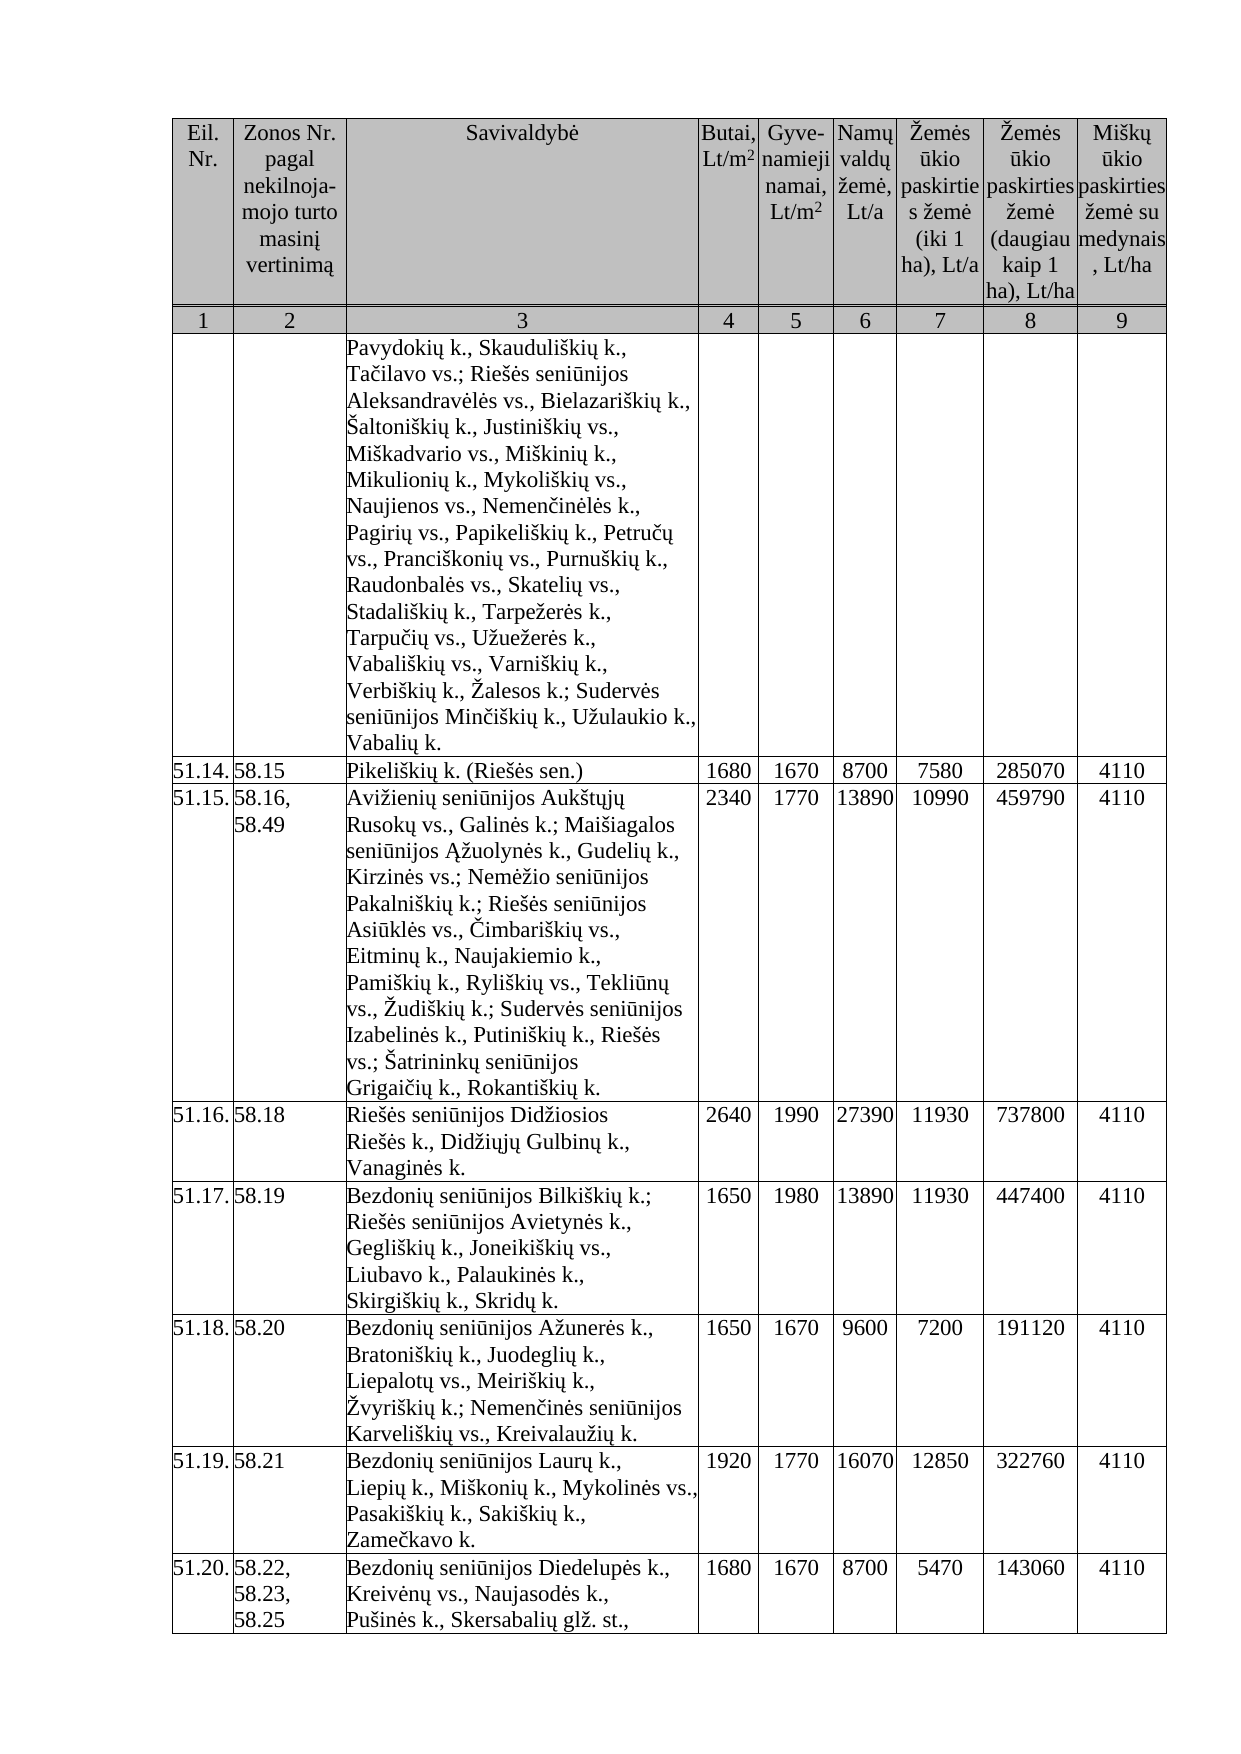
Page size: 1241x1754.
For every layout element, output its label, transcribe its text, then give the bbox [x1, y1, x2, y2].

table_cell 1 [173, 307, 233, 333]
table_cell [699, 334, 758, 756]
table_cell 4110 [1078, 1315, 1166, 1446]
table_cell 11930 [897, 1182, 983, 1313]
table_cell Bezdonių seniūnijos Laurų k., Liepių k., Miškonių k., Mykolinės vs., Pasakiškių k., Sakiškių k., Zamečkavo k. [347, 1447, 698, 1553]
table_cell 9 [1078, 307, 1166, 333]
table_cell 459790 [984, 784, 1077, 1101]
table_cell 4110 [1078, 784, 1166, 1101]
table_cell 191120 [984, 1315, 1077, 1446]
table_cell 4 [699, 307, 758, 333]
table_cell 447400 [984, 1182, 1077, 1313]
table_cell 8 [984, 307, 1077, 333]
table_cell Bezdonių seniūnijos Ažunerės k., Bratoniškių k., Juodeglių k., Liepalotų vs., Meiriškių k., Žvyriškių k.; Nemenčinės seniūnijos Karveliškių vs., Kreivalaužių k. [347, 1315, 698, 1446]
table_cell 4110 [1078, 1554, 1166, 1633]
table_cell 51.14. [173, 757, 233, 783]
table_cell 3 [347, 307, 698, 333]
table_cell [759, 334, 833, 756]
table_cell 7580 [897, 757, 983, 783]
table_cell 11930 [897, 1102, 983, 1181]
table_cell 4110 [1078, 1182, 1166, 1313]
table_cell 58.22, 58.23, 58.25 [234, 1554, 346, 1633]
table_cell 1670 [759, 757, 833, 783]
table_cell [897, 334, 983, 756]
table_cell 6 [834, 307, 896, 333]
table_header Zonos Nr. pagal nekilnoja-mojo turto masinį vertinimą [234, 119, 346, 304]
table_cell 10990 [897, 784, 983, 1101]
table_cell 58.15 [234, 757, 346, 783]
table_cell 58.20 [234, 1315, 346, 1446]
table_cell 8700 [834, 757, 896, 783]
table_cell 1990 [759, 1102, 833, 1181]
table_cell 8700 [834, 1554, 896, 1633]
table_cell Avižienių seniūnijos Aukštųjų Rusokų vs., Galinės k.; Maišiagalos seniūnijos Ąžuolynės k., Gudelių k., Kirzinės vs.; Nemėžio seniūnijos Pakalniškių k.; Riešės seniūnijos Asiūklės vs., Čimbariškių vs., Eitminų k., Naujakiemio k., Pamiškių k., Ryliškių vs., Tekliūnų vs., Žudiškių k.; Sudervės seniūnijos Izabelinės k., Putiniškių k., Riešės vs.; Šatrininkų seniūnijos Grigaičių k., Rokantiškių k. [347, 784, 698, 1101]
table_cell 1680 [699, 757, 758, 783]
table_cell 7 [897, 307, 983, 333]
table_header Gyve-namieji namai, Lt/m2 [759, 119, 833, 304]
table_cell Bezdonių seniūnijos Bilkiškių k.; Riešės seniūnijos Avietynės k., Gegliškių k., Joneikiškių vs., Liubavo k., Palaukinės k., Skirgiškių k., Skridų k. [347, 1182, 698, 1313]
table_cell [834, 334, 896, 756]
table_cell 143060 [984, 1554, 1077, 1633]
table_header Savivaldybė [347, 119, 698, 304]
table_cell 4110 [1078, 1447, 1166, 1553]
table_cell Pikeliškių k. (Riešės sen.) [347, 757, 698, 783]
table_cell 12850 [897, 1447, 983, 1553]
table_header Eil. Nr. [173, 119, 233, 304]
table_header Namų valdų žemė, Lt/a [834, 119, 896, 304]
table_cell 1650 [699, 1182, 758, 1313]
table_cell 1920 [699, 1447, 758, 1553]
table_cell 58.18 [234, 1102, 346, 1181]
table_header Žemės ūkio paskirties žemė (daugiau kaip 1 ha), Lt/ha [984, 119, 1077, 304]
table_cell 51.20. [173, 1554, 233, 1633]
table_cell 9600 [834, 1315, 896, 1446]
table_cell 7200 [897, 1315, 983, 1446]
table_cell 2 [234, 307, 346, 333]
table_cell 4110 [1078, 1102, 1166, 1181]
table_cell [173, 334, 233, 756]
table_cell 51.16. [173, 1102, 233, 1181]
table_cell 51.18. [173, 1315, 233, 1446]
table_cell [234, 334, 346, 756]
table_cell 51.19. [173, 1447, 233, 1553]
table_cell 5 [759, 307, 833, 333]
table_cell 737800 [984, 1102, 1077, 1181]
table_cell 322760 [984, 1447, 1077, 1553]
table_cell 1980 [759, 1182, 833, 1313]
table_header Butai, Lt/m2 [699, 119, 758, 304]
table_cell 51.15. [173, 784, 233, 1101]
table_cell 13890 [834, 1182, 896, 1313]
table_cell 2640 [699, 1102, 758, 1181]
table_cell 1770 [759, 1447, 833, 1553]
table_cell 27390 [834, 1102, 896, 1181]
table_cell 1770 [759, 784, 833, 1101]
table_cell 58.21 [234, 1447, 346, 1553]
table_cell 51.17. [173, 1182, 233, 1313]
table_cell 1680 [699, 1554, 758, 1633]
table_cell 16070 [834, 1447, 896, 1553]
table_cell 1670 [759, 1315, 833, 1446]
table_cell [984, 334, 1077, 756]
table_cell Pavydokių k., Skauduliškių k., Tačilavo vs.; Riešės seniūnijos Aleksandravėlės vs., Bielazariškių k., Šaltoniškių k., Justiniškių vs., Miškadvario vs., Miškinių k., Mikulionių k., Mykoliškių vs., Naujienos vs., Nemenčinėlės k., Pagirių vs., Papikeliškių k., Petručų vs., Pranciškonių vs., Purnuškių k., Raudonbalės vs., Skatelių vs., Stadališkių k., Tarpežerės k., Tarpučių vs., Užuežerės k., Vabališkių vs., Varniškių k., Verbiškių k., Žalesos k.; Sudervės seniūnijos Minčiškių k., Užulaukio k., Vabalių k. [347, 334, 698, 756]
table_cell Bezdonių seniūnijos Diedelupės k., Kreivėnų vs., Naujasodės k., Pušinės k., Skersabalių glž. st., [347, 1554, 698, 1633]
table_cell Riešės seniūnijos Didžiosios Riešės k., Didžiųjų Gulbinų k., Vanaginės k. [347, 1102, 698, 1181]
table_cell 58.19 [234, 1182, 346, 1313]
table_cell 5470 [897, 1554, 983, 1633]
table_cell 58.16, 58.49 [234, 784, 346, 1101]
table_cell 285070 [984, 757, 1077, 783]
table_cell 1670 [759, 1554, 833, 1633]
table_header Miškų ūkio paskirties žemė su medynais, Lt/ha [1078, 119, 1166, 304]
table_cell 1650 [699, 1315, 758, 1446]
table_header Žemės ūkio paskirties žemė (iki 1 ha), Lt/a [897, 119, 983, 304]
table_cell 4110 [1078, 757, 1166, 783]
table_cell 13890 [834, 784, 896, 1101]
table_cell 2340 [699, 784, 758, 1101]
table_cell [1078, 334, 1166, 756]
